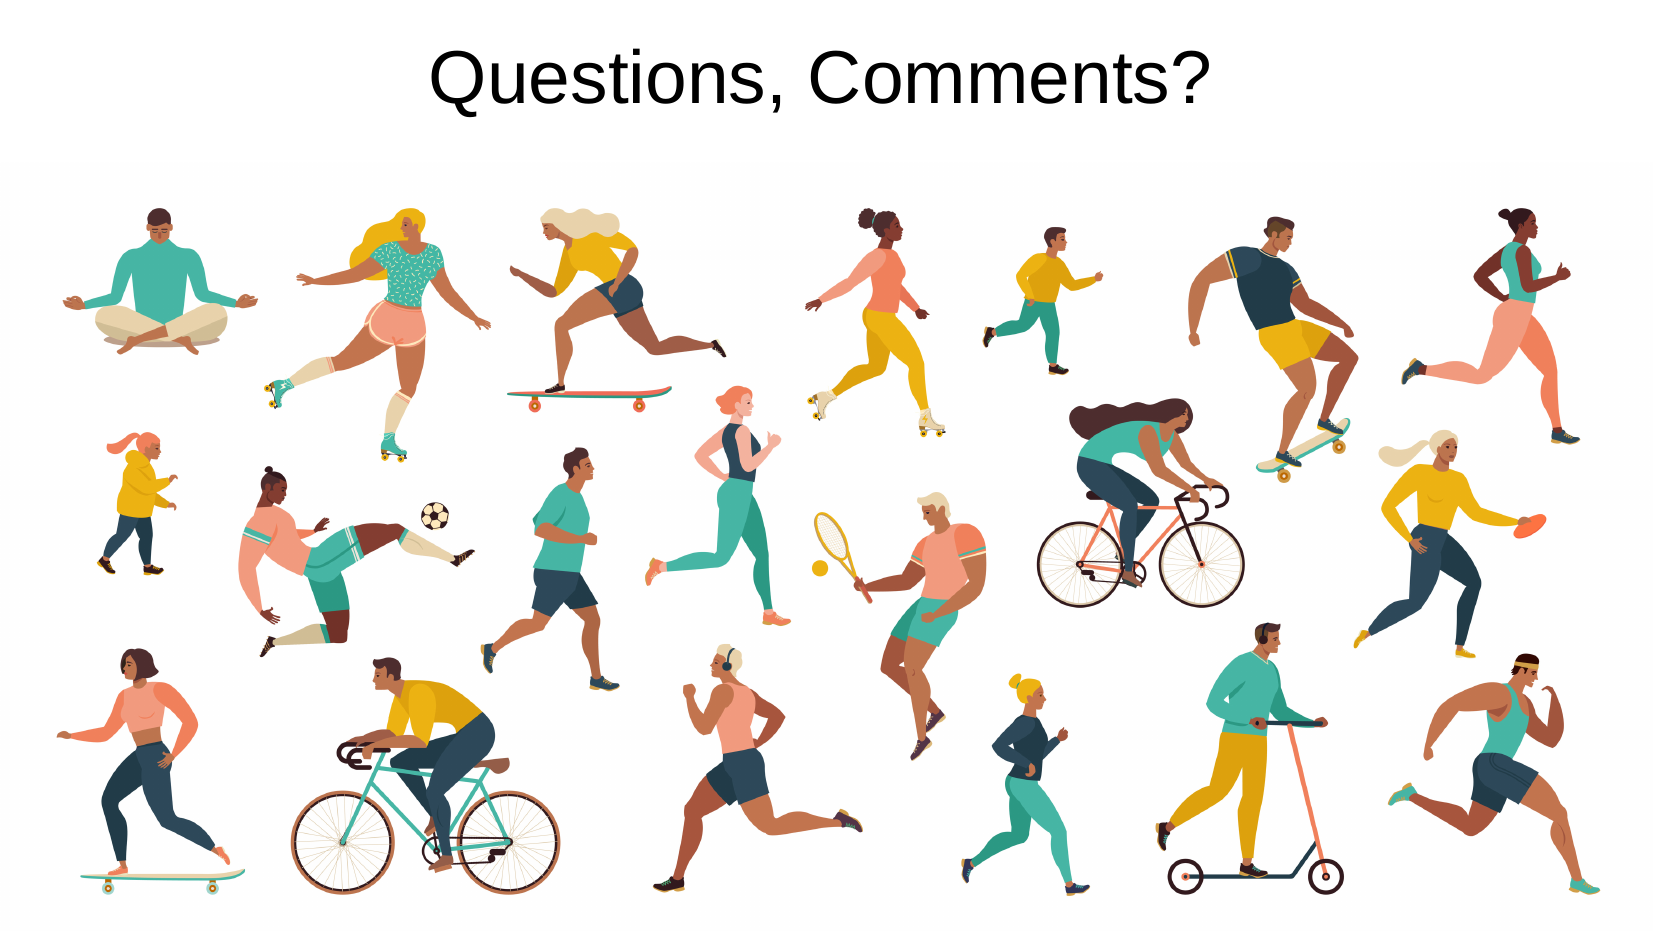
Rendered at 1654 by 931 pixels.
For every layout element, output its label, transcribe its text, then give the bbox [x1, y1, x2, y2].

title Questions, Comments? [76, 0, 1565, 156]
picture [0, 162, 1654, 931]
